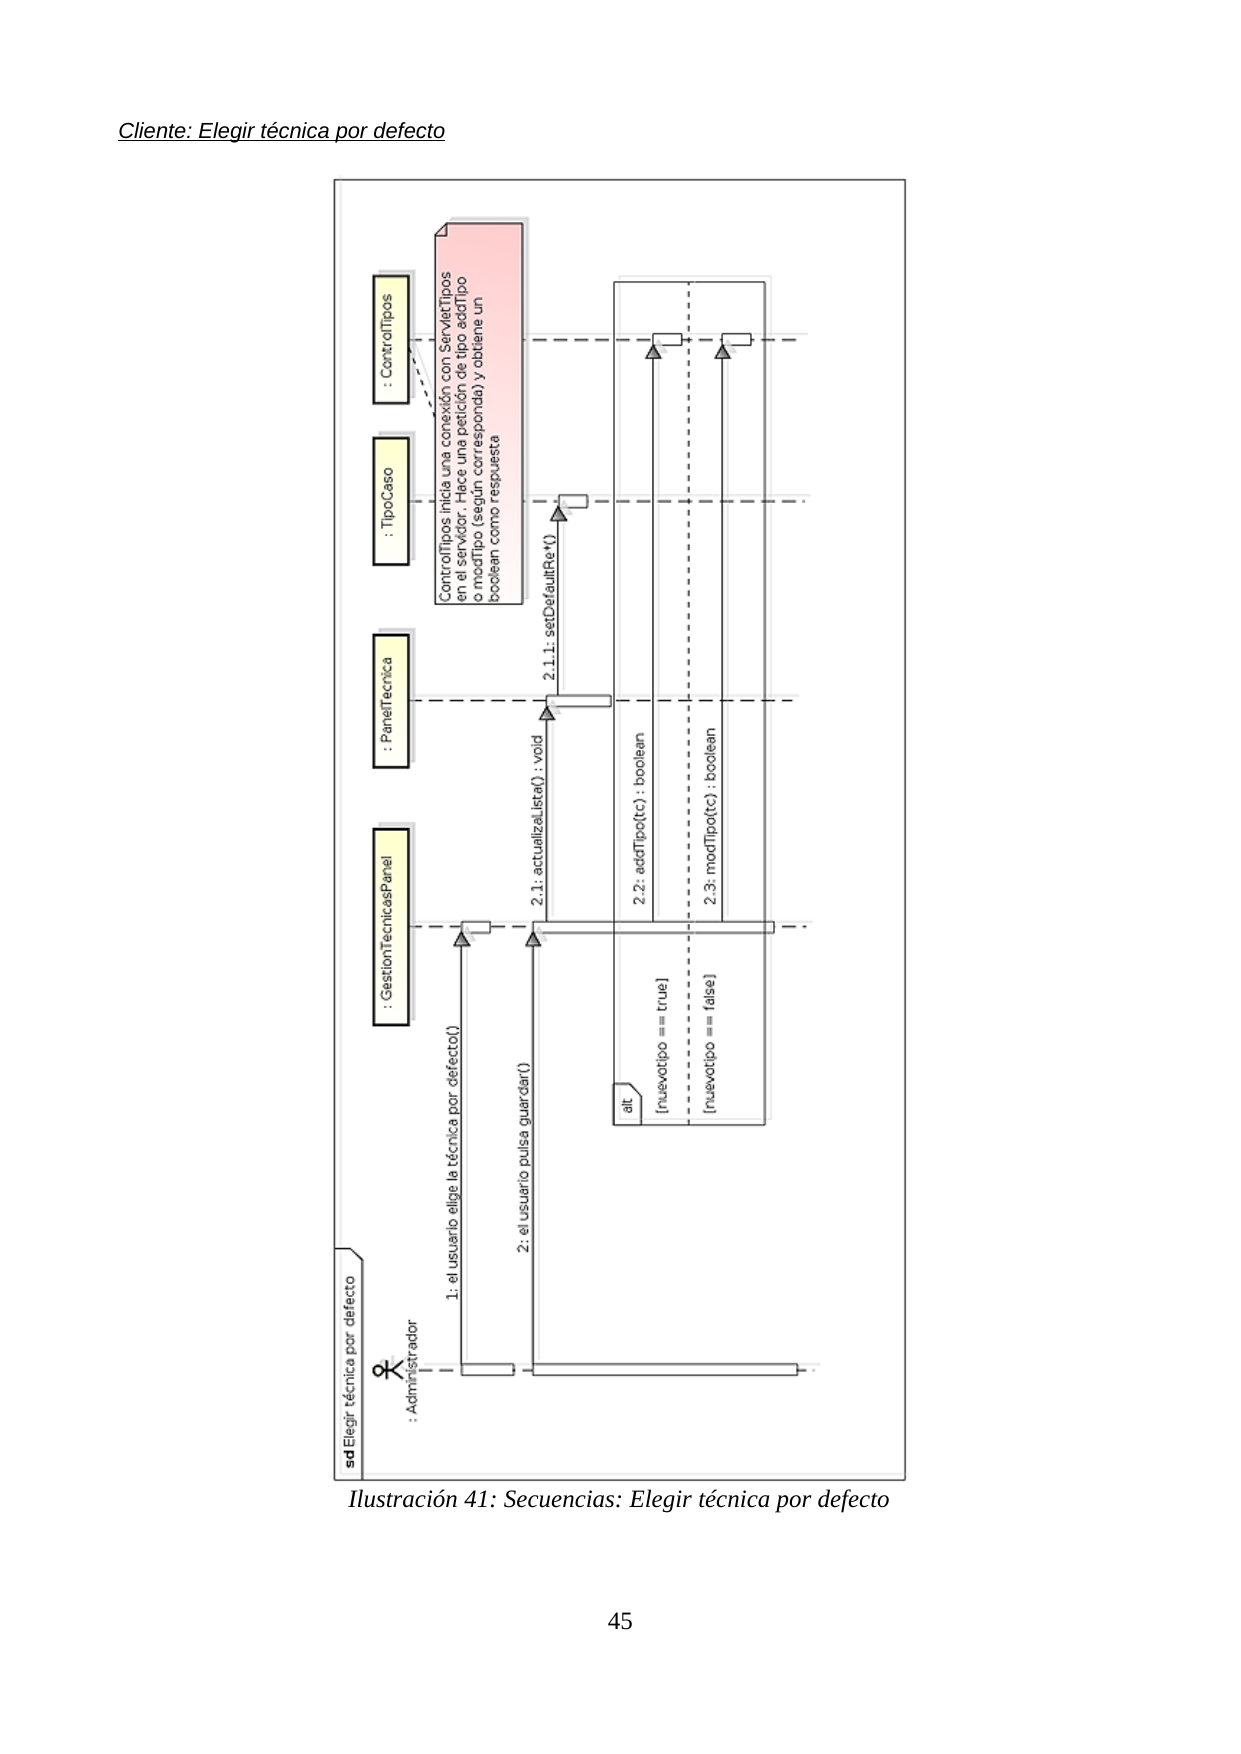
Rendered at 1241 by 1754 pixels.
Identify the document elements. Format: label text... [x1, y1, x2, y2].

text [332, 168, 908, 175]
subtitle Cliente: Elegir técnica por defecto [118, 118, 1122, 143]
picture [331, 175, 909, 1484]
text Ilustración 41: Secuencias: Elegir técnica por defecto [332, 1484, 908, 1512]
